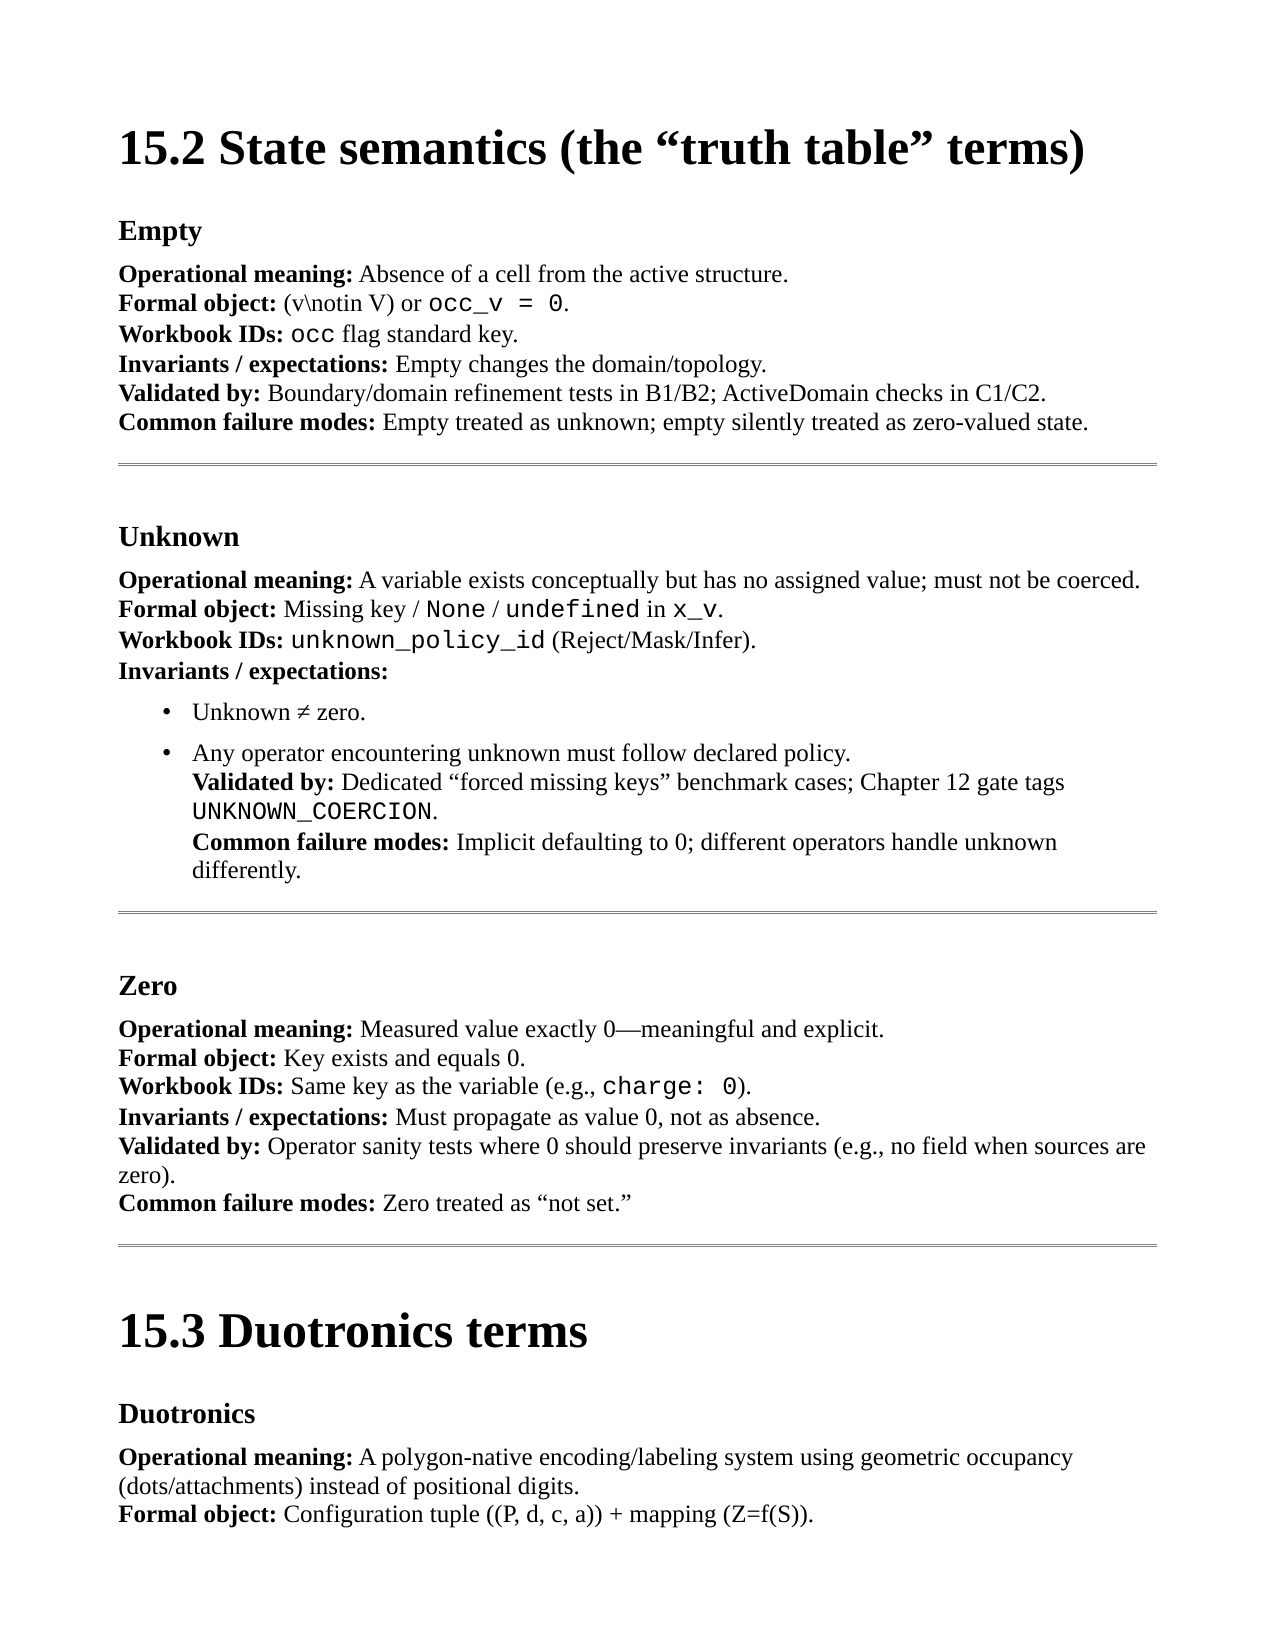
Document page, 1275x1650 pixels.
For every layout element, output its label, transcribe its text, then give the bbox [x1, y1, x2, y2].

subtitle 15.3 Duotronics terms [118, 1301, 1157, 1358]
text Operational meaning: Measured value exactly 0—meaningful and explicit. Formal object: Key exists and equals 0. Workbook IDs: Same key as the variable (e.g., charge: 0). Invariants / expectations: Must propagate as value 0, not as absence. Validated by: Operator sanity tests where 0 should preserve invariants (e.g., no field when sources are zero). Common failure modes: Zero treated as “not set.” [118, 1014, 1157, 1217]
text Operational meaning: Absence of a cell from the active structure. Formal object: (v\notin V) or occ_v = 0. Workbook IDs: occ flag standard key. Invariants / expectations: Empty changes the domain/topology. Validated by: Boundary/domain refinement tests in B1/B2; ActiveDomain checks in C1/C2. Common failure modes: Empty treated as unknown; empty silently treated as zero-valued state. [118, 259, 1157, 436]
subtitle Zero [118, 968, 1157, 1001]
text Operational meaning: A polygon-native encoding/labeling system using geometric occupancy (dots/attachments) instead of positional digits. Formal object: Configuration tuple ((P, d, c, a)) + mapping (Z=f(S)). [118, 1442, 1157, 1528]
list Any operator encountering unknown must follow declared policy. Validated by: Dedicated “forced missing keys” benchmark cases; Chapter 12 gate tags UNKNOWN_COERCION. Common failure modes: Implicit defaulting to 0; different operators handle unknown differently. [162, 738, 1157, 884]
list Unknown ≠ zero. [162, 697, 1157, 726]
subtitle 15.2 State semantics (the “truth table” terms) [118, 118, 1157, 176]
subtitle Unknown [118, 519, 1157, 553]
subtitle Empty [118, 213, 1157, 247]
text Operational meaning: A variable exists conceptually but has no assigned value; must not be coerced. Formal object: Missing key / None / undefined in x_v. Workbook IDs: unknown_policy_id (Reject/Mask/Infer). Invariants / expectations: [118, 566, 1157, 685]
subtitle Duotronics [118, 1396, 1157, 1429]
